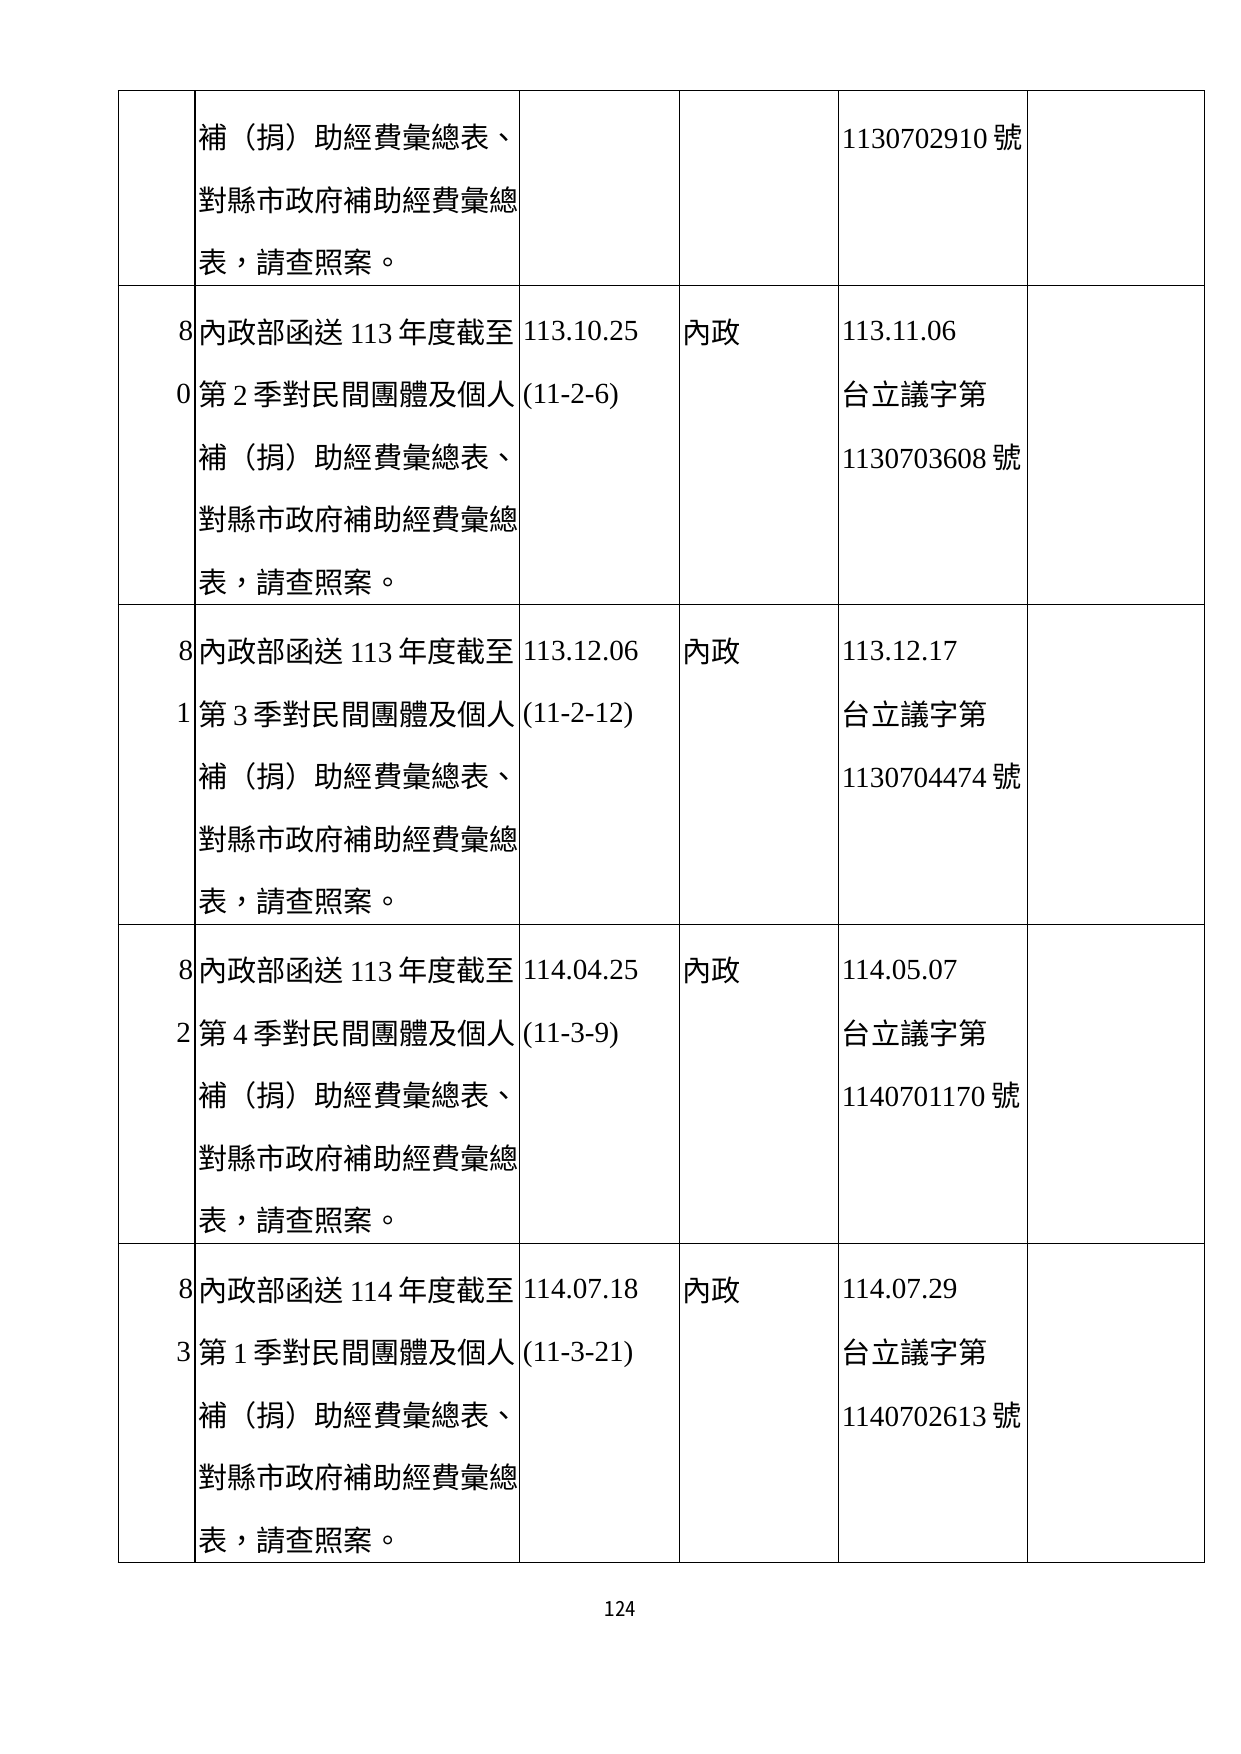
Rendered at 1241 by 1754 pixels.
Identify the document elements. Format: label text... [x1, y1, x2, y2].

table_cell [1028, 91, 1204, 285]
table_cell [520, 91, 679, 285]
table_cell 內政部函送113年度截至第2季對民間團體及個人補（捐）助經費彙總表、對縣市政府補助經費彙總表，請查照案。 [196, 286, 519, 604]
table_cell 內政部函送113年度截至第4季對民間團體及個人補（捐）助經費彙總表、對縣市政府補助經費彙總表，請查照案。 [196, 925, 519, 1243]
table_cell 114.07.18 (11-3-21) [520, 1244, 679, 1562]
table_cell [1028, 925, 1204, 1243]
table_cell 內政部函送113年度截至第3季對民間團體及個人補（捐）助經費彙總表、對縣市政府補助經費彙總表，請查照案。 [196, 605, 519, 923]
table_cell 114.05.07 台立議字第1140701170號 [839, 925, 1027, 1243]
table_cell 補（捐）助經費彙總表、對縣市政府補助經費彙總表，請查照案。 [196, 91, 519, 285]
table_cell [1028, 605, 1204, 923]
table_cell [119, 286, 194, 604]
table_cell [1028, 286, 1204, 604]
table_cell [119, 1244, 194, 1562]
table_cell 內政 [680, 1244, 838, 1562]
table_cell [119, 91, 194, 285]
table_cell 1130702910號 [839, 91, 1027, 285]
table_cell 內政 [680, 605, 838, 923]
table_cell 內政 [680, 925, 838, 1243]
table_cell 114.04.25 (11-3-9) [520, 925, 679, 1243]
table_cell 內政部函送114年度截至第1季對民間團體及個人補（捐）助經費彙總表、對縣市政府補助經費彙總表，請查照案。 [196, 1244, 519, 1562]
table_cell 內政 [680, 286, 838, 604]
table_cell [1028, 1244, 1204, 1562]
table_cell 113.10.25 (11-2-6) [520, 286, 679, 604]
table_cell 113.12.17 台立議字第1130704474號 [839, 605, 1027, 923]
table_cell [680, 91, 838, 285]
table_cell 114.07.29 台立議字第1140702613號 [839, 1244, 1027, 1562]
table_cell [119, 605, 194, 923]
table_cell 113.12.06 (11-2-12) [520, 605, 679, 923]
table_cell [119, 925, 194, 1243]
table_cell 113.11.06 台立議字第1130703608號 [839, 286, 1027, 604]
